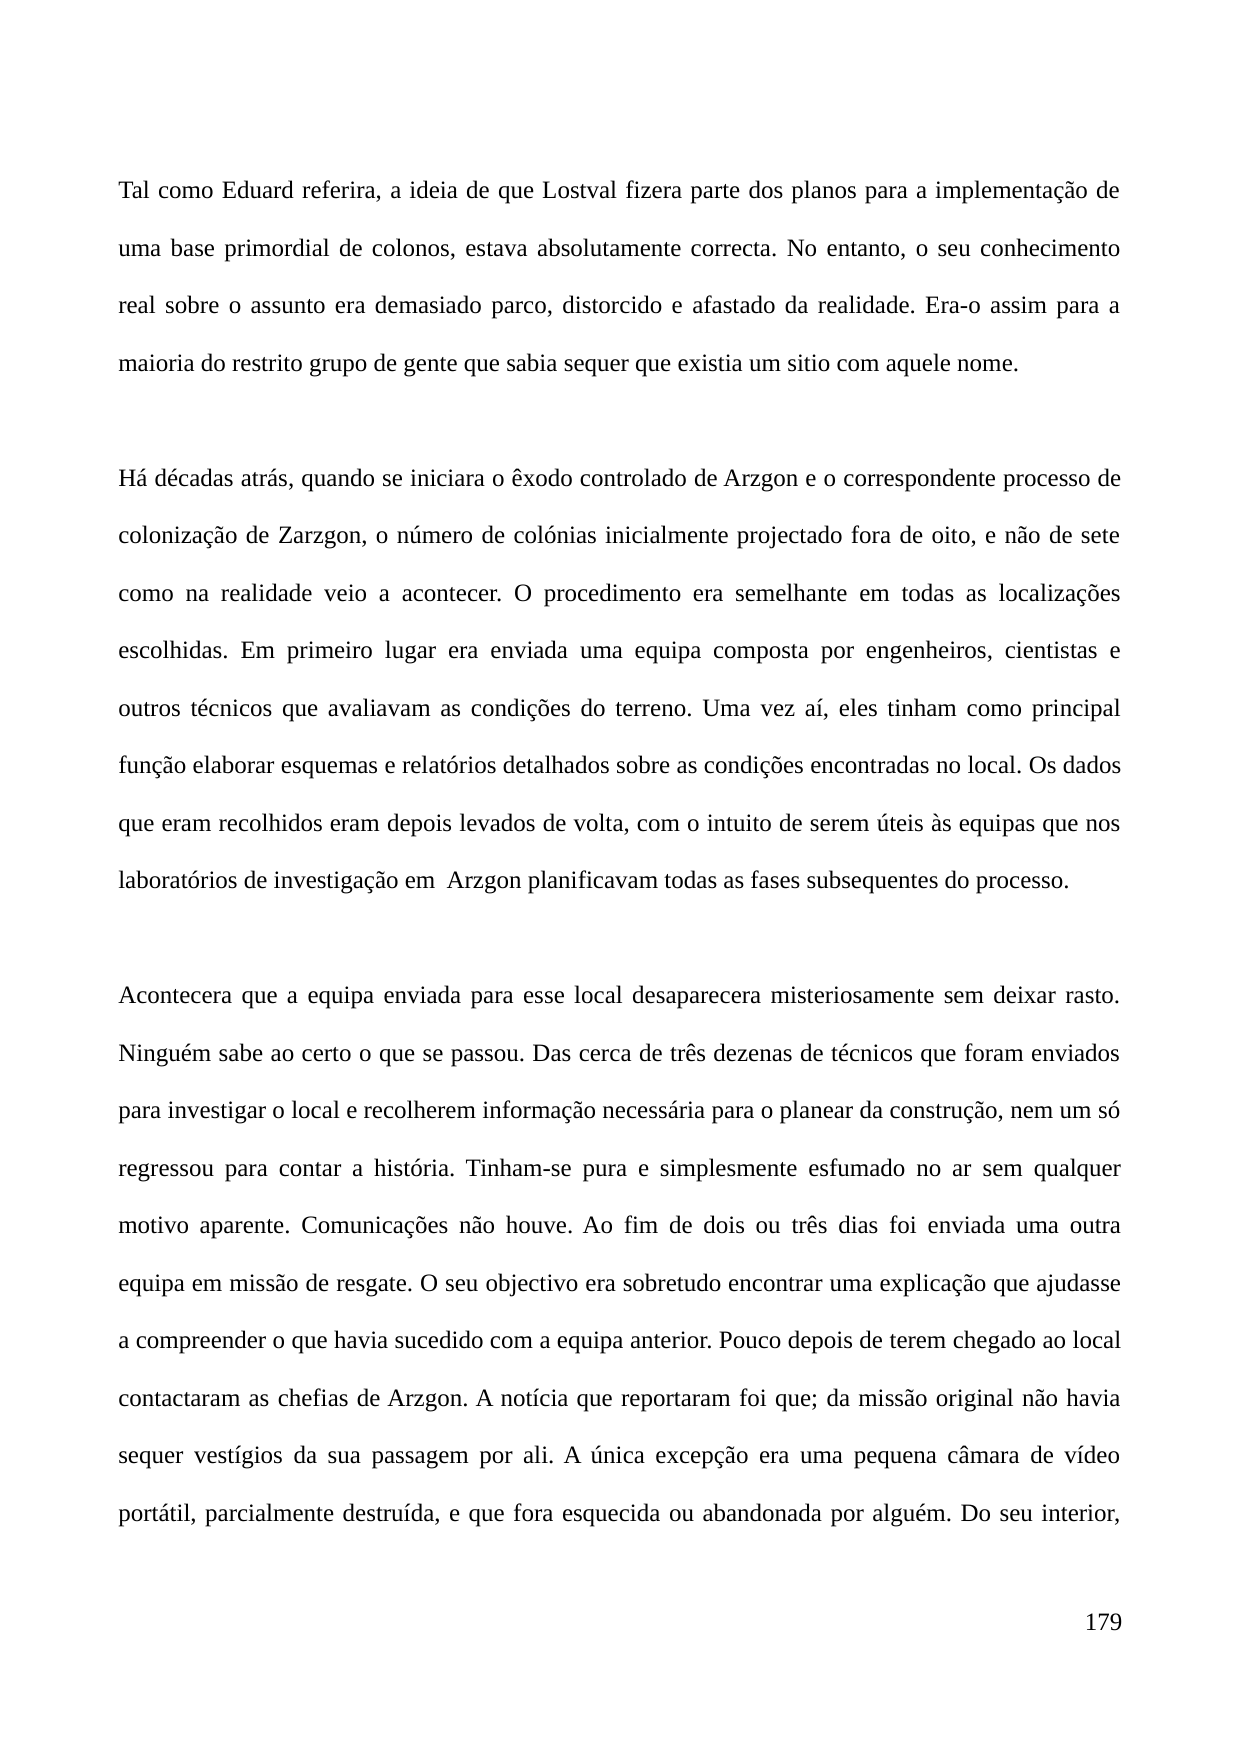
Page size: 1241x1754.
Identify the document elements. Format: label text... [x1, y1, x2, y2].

text Acontecera que a equipa enviada para esse local desaparecera misteriosamente sem deixar rasto. Ninguém sabe ao certo o que se passou. Das cerca de três dezenas de técnicos que foram enviados para investigar o local e recolherem informação necessária para o planear da construção, nem um só regressou para contar a história. Tinham-se pura e simplesmente esfumado no ar sem qualquer motivo aparente. Comunicações não houve. Ao fim de dois ou três dias foi enviada uma outra equipa em missão de resgate. O seu objectivo era sobretudo encontrar uma explicação que ajudasse a compreender o que havia sucedido com a equipa anterior. Pouco depois de terem chegado ao local contactaram as chefias de Arzgon. A notícia que reportaram foi que; da missão original não havia sequer vestígios da sua passagem por ali. A única excepção era uma pequena câmara de vídeo portátil, parcialmente destruída, e que fora esquecida ou abandonada por alguém. Do seu interior, [118, 981, 1122, 1527]
text Tal como Eduard referira, a ideia de que Lostval fizera parte dos planos para a implementação de uma base primordial de colonos, estava absolutamente correcta. No entanto, o seu conhecimento real sobre o assunto era demasiado parco, distorcido e afastado da realidade. Era-o assim para a maioria do restrito grupo de gente que sabia sequer que existia um sitio com aquele nome. [118, 176, 1122, 377]
text Há décadas atrás, quando se iniciara o êxodo controlado de Arzgon e o correspondente processo de colonização de Zarzgon, o número de colónias inicialmente projectado fora de oito, e não de sete como na realidade veio a acontecer. O procedimento era semelhante em todas as localizações escolhidas. Em primeiro lugar era enviada uma equipa composta por engenheiros, cientistas e outros técnicos que avaliavam as condições do terreno. Uma vez aí, eles tinham como principal função elaborar esquemas e relatórios detalhados sobre as condições encontradas no local. Os dados que eram recolhidos eram depois levados de volta, com o intuito de serem úteis às equipas que nos laboratórios de investigação em Arzgon planificavam todas as fases subsequentes do processo. [118, 463, 1122, 894]
